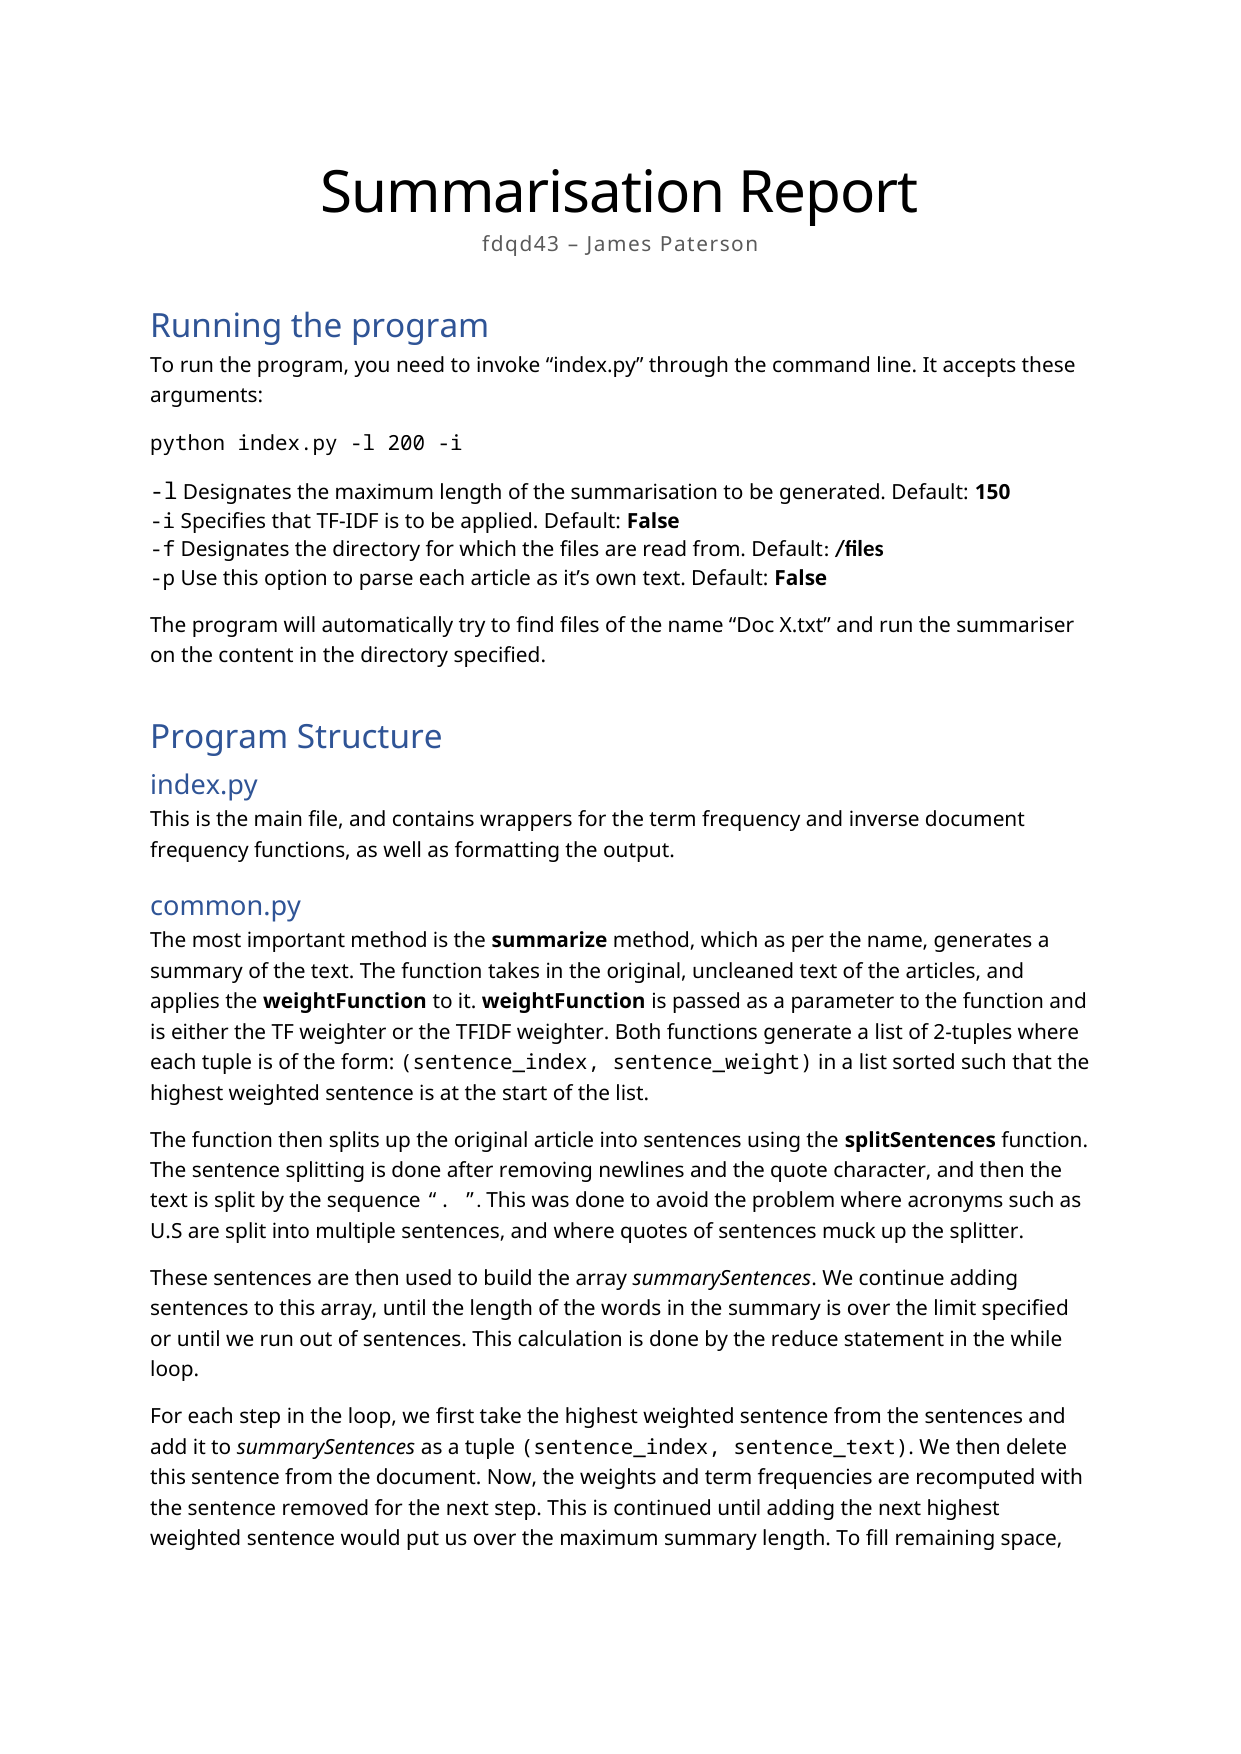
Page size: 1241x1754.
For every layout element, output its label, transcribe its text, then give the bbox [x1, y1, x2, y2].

text -l Designates the maximum length of the summarisation to be generated. Default: 150 [150, 475, 1090, 506]
text -f Designates the directory for which the files are read from. Default: /files [150, 534, 1090, 563]
subtitle common.py [150, 886, 1090, 923]
subtitle index.py [150, 765, 1090, 802]
text This is the main file, and contains wrappers for the term frequency and inverse document frequency functions, as well as formatting the output. [150, 804, 1090, 863]
text For each step in the loop, we first take the highest weighted sentence from the sentences and add it to summarySentences as a tuple (sentence_index, sentence_text). We then delete this sentence from the document. Now, the weights and term frequencies are recomputed with the sentence removed for the next step. This is continued until adding the next highest weighted sentence would put us over the maximum summary length. To fill remaining space, [150, 1401, 1090, 1551]
subtitle fdqd43 – James Paterson [150, 229, 1090, 258]
title Summarisation Report [150, 150, 1090, 229]
text These sentences are then used to build the array summarySentences. We continue adding sentences to this array, until the length of the words in the summary is over the limit specified or until we run out of sentences. This calculation is done by the reduce statement in the while loop. [150, 1263, 1090, 1383]
text The most important method is the summarize method, which as per the name, generates a summary of the text. The function takes in the original, uncleaned text of the articles, and applies the weightFunction to it. weightFunction is passed as a parameter to the function and is either the TF weighter or the TFIDF weighter. Both functions generate a list of 2-tuples where each tuple is of the form: (sentence_index, sentence_weight) in a list sorted such that the highest weighted sentence is at the start of the list. [150, 926, 1090, 1106]
text The program will automatically try to find files of the name “Doc X.txt” and run the summariser on the content in the directory specified. [150, 610, 1090, 669]
text -p Use this option to parse each article as it’s own text. Default: False [150, 563, 1090, 591]
subtitle Running the program [150, 302, 1090, 347]
text python index.py -l 200 -i [150, 428, 1090, 456]
text -i Specifies that TF-IDF is to be applied. Default: False [150, 506, 1090, 534]
subtitle Program Structure [150, 712, 1090, 758]
text To run the program, you need to invoke “index.py” through the command line. It accepts these arguments: [150, 350, 1090, 409]
text The function then splits up the original article into sentences using the splitSentences function. The sentence splitting is done after removing newlines and the quote character, and then the text is split by the sequence “. ”. This was done to avoid the problem where acronyms such as U.S are split into multiple sentences, and where quotes of sentences muck up the splitter. [150, 1125, 1090, 1244]
